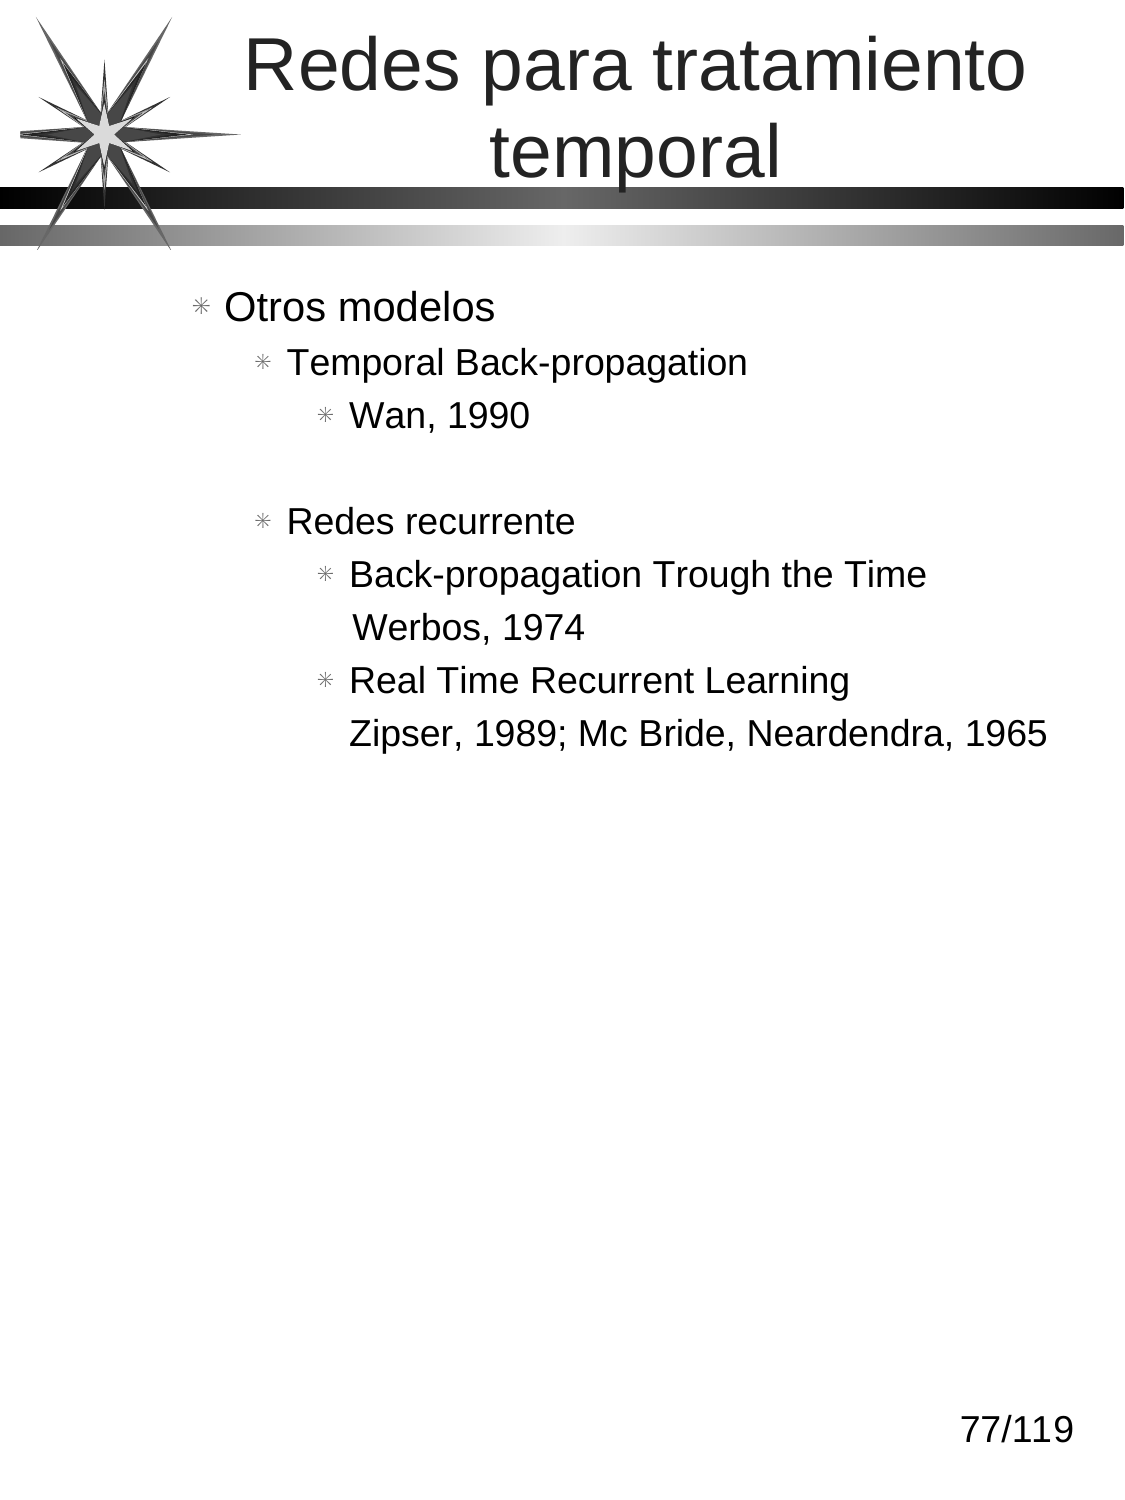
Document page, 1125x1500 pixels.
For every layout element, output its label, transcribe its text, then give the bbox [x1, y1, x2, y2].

list Otros modelos Temporal Back-propagation Wan, 1990 Redes recurrente Back-propagation Trough the Time Werbos, 1974 Real Time Recurrent Learning Zipser, 1989; Mc Bride, Neardendra, 1965 [37, 275, 1075, 1465]
title Redes para tratamiento temporal [174, 3, 1097, 210]
